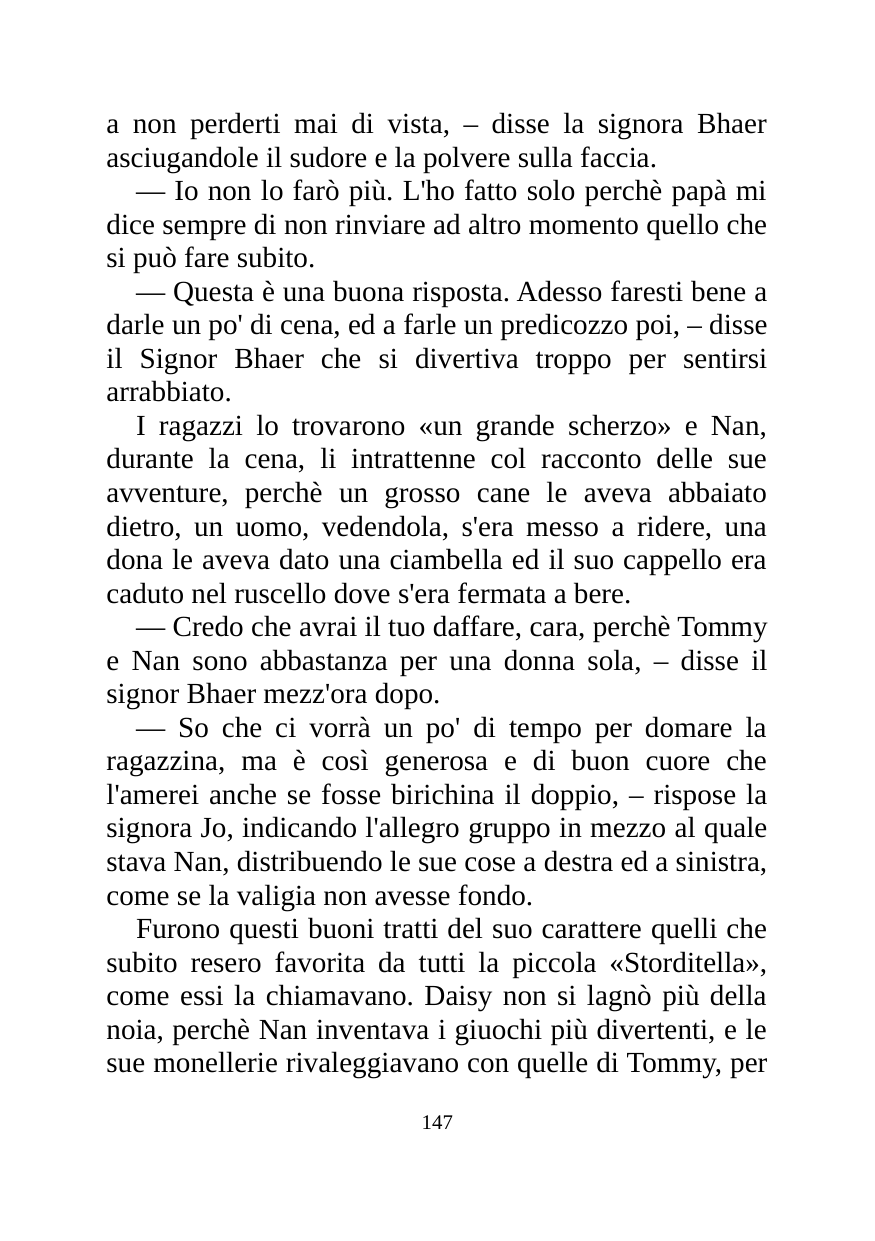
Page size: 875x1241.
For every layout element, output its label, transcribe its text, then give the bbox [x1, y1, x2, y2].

text a non perderti mai di vista, – disse la signora Bhaer asciugandole il sudore e la polvere sulla faccia. [106, 106, 768, 173]
text I ragazzi lo trovarono «un grande scherzo» e Nan, durante la cena, li intrattenne col racconto delle sue avventure, perchè un grosso cane le aveva abbaiato dietro, un uomo, vedendola, s'era messo a ridere, una dona le aveva dato una ciambella ed il suo cappello era caduto nel ruscello dove s'era fermata a bere. [106, 408, 768, 609]
text — Io non lo farò più. L'ho fatto solo perchè papà mi dice sempre di non rinviare ad altro momento quello che si può fare subito. [106, 173, 768, 274]
text Furono questi buoni tratti del suo carattere quelli che subito resero favorita da tutti la piccola «Storditella», come essi la chiamavano. Daisy non si lagnò più della noia, perchè Nan inventava i giuochi più divertenti, e le sue monellerie rivaleggiavano con quelle di Tommy, per [106, 911, 768, 1079]
text — Questa è una buona risposta. Adesso faresti bene a darle un po' di cena, ed a farle un predicozzo poi, – disse il Signor Bhaer che si divertiva troppo per sentirsi arrabbiato. [106, 274, 768, 408]
text — Credo che avrai il tuo daffare, cara, perchè Tommy e Nan sono abbastanza per una donna sola, – disse il signor Bhaer mezz'ora dopo. [106, 609, 768, 710]
text — So che ci vorrà un po' di tempo per domare la ragazzina, ma è così generosa e di buon cuore che l'amerei anche se fosse birichina il doppio, – rispose la signora Jo, indicando l'allegro gruppo in mezzo al quale stava Nan, distribuendo le sue cose a destra ed a sinistra, come se la valigia non avesse fondo. [106, 710, 768, 911]
